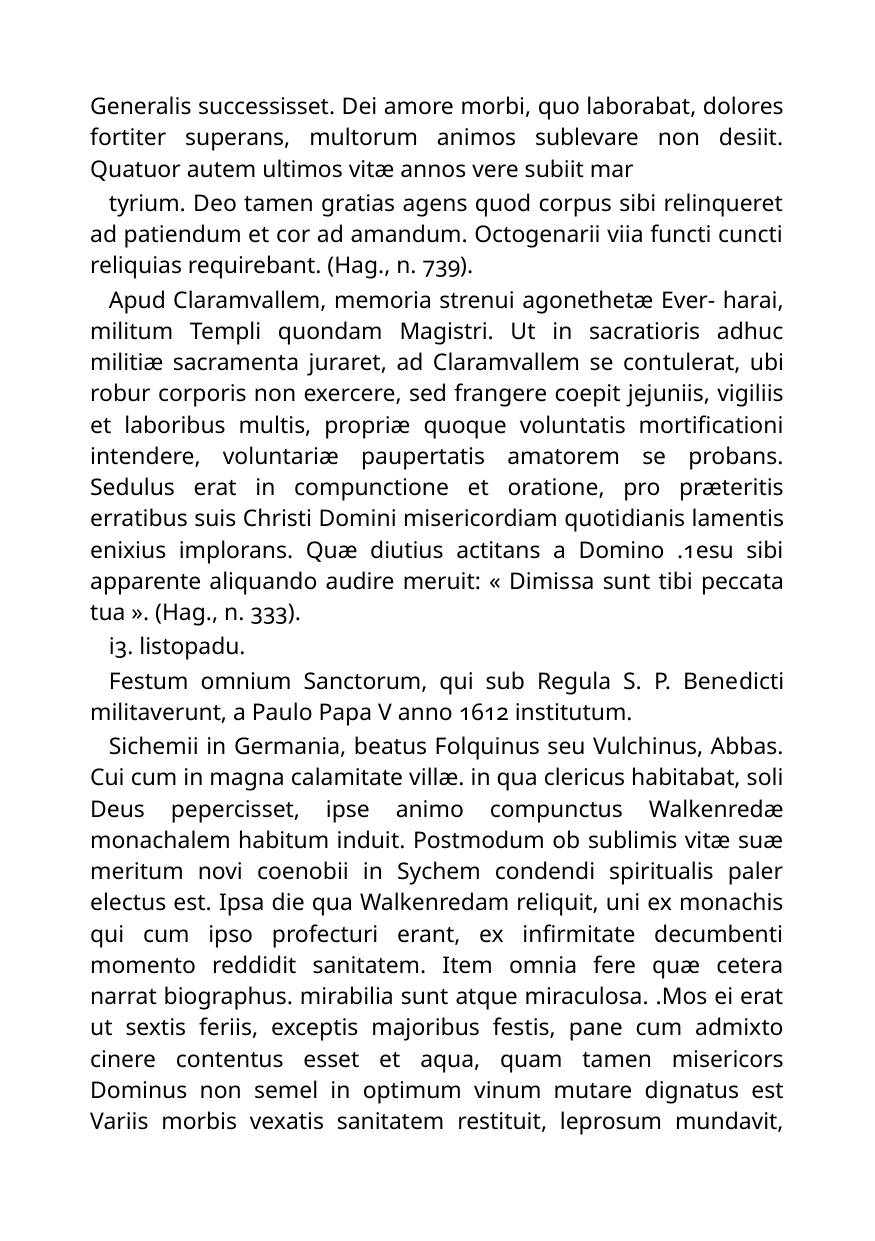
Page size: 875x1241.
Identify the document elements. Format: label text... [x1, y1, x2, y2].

text Apud Claramvallem, memoria strenui agonethetæ Ever- harai, militum Templi quondam Magistri. Ut in sacratioris adhuc militiæ sacramenta juraret, ad Claramvallem se con­tulerat, ubi robur corporis non exercere, sed frangere coepit jejuniis, vigiliis et laboribus multis, propriæ quoque voluntatis mortificationi intendere, voluntariæ paupertatis amatorem se probans. Sedulus erat in compunctione et oratione, pro præteritis erratibus suis Christi Domini misericordiam quoti­dianis lamentis enixius implorans. Quæ diutius actitans a Domino .1esu sibi apparente aliquando audire meruit: « Dimis­sa sunt tibi peccata tua ». (Hag., n. 333). [90, 283, 784, 627]
text i3. listopadu. [90, 630, 784, 662]
text tyrium. Deo tamen gratias agens quod corpus sibi relinqueret ad patiendum et cor ad amandum. Octogenarii viia functi cuncti reliquias requirebant. (Hag., n. 739). [90, 187, 784, 281]
text Festum omnium Sanctorum, qui sub Regula S. P. Bene­dicti militaverunt, a Paulo Papa V anno 1612 institutum. [90, 664, 784, 727]
text Generalis successisset. Dei amore morbi, quo laborabat, dolores fortiter superans, multorum animos sublevare non desiit. Quatuor autem ultimos vitæ annos vere subiit mar­ [90, 90, 784, 184]
text Sichemii in Germania, beatus Folquinus seu Vulchinus, Abbas. Cui cum in magna calamitate villæ. in qua clericus habitabat, soli Deus pepercisset, ipse animo compunctus Walkenredæ monachalem habitum induit. Postmodum ob sublimis vitæ suæ meritum novi coenobii in Sychem condendi spiritualis paler electus est. Ipsa die qua Walkenredam reliquit, uni ex monachis qui cum ipso profecturi erant, ex infirmitate decumbenti momento reddidit sanitatem. Item omnia fere quæ cetera narrat biographus. mirabilia sunt atque miraculosa. .Mos ei erat ut sextis feriis, exceptis majoribus festis, pane cum admixto cinere contentus esset et aqua, quam tamen misericors Dominus non semel in optimum vinum mutare dignatus est Variis morbis vexatis sanitatem restituit, leprosum mundavit, [90, 730, 784, 1136]
